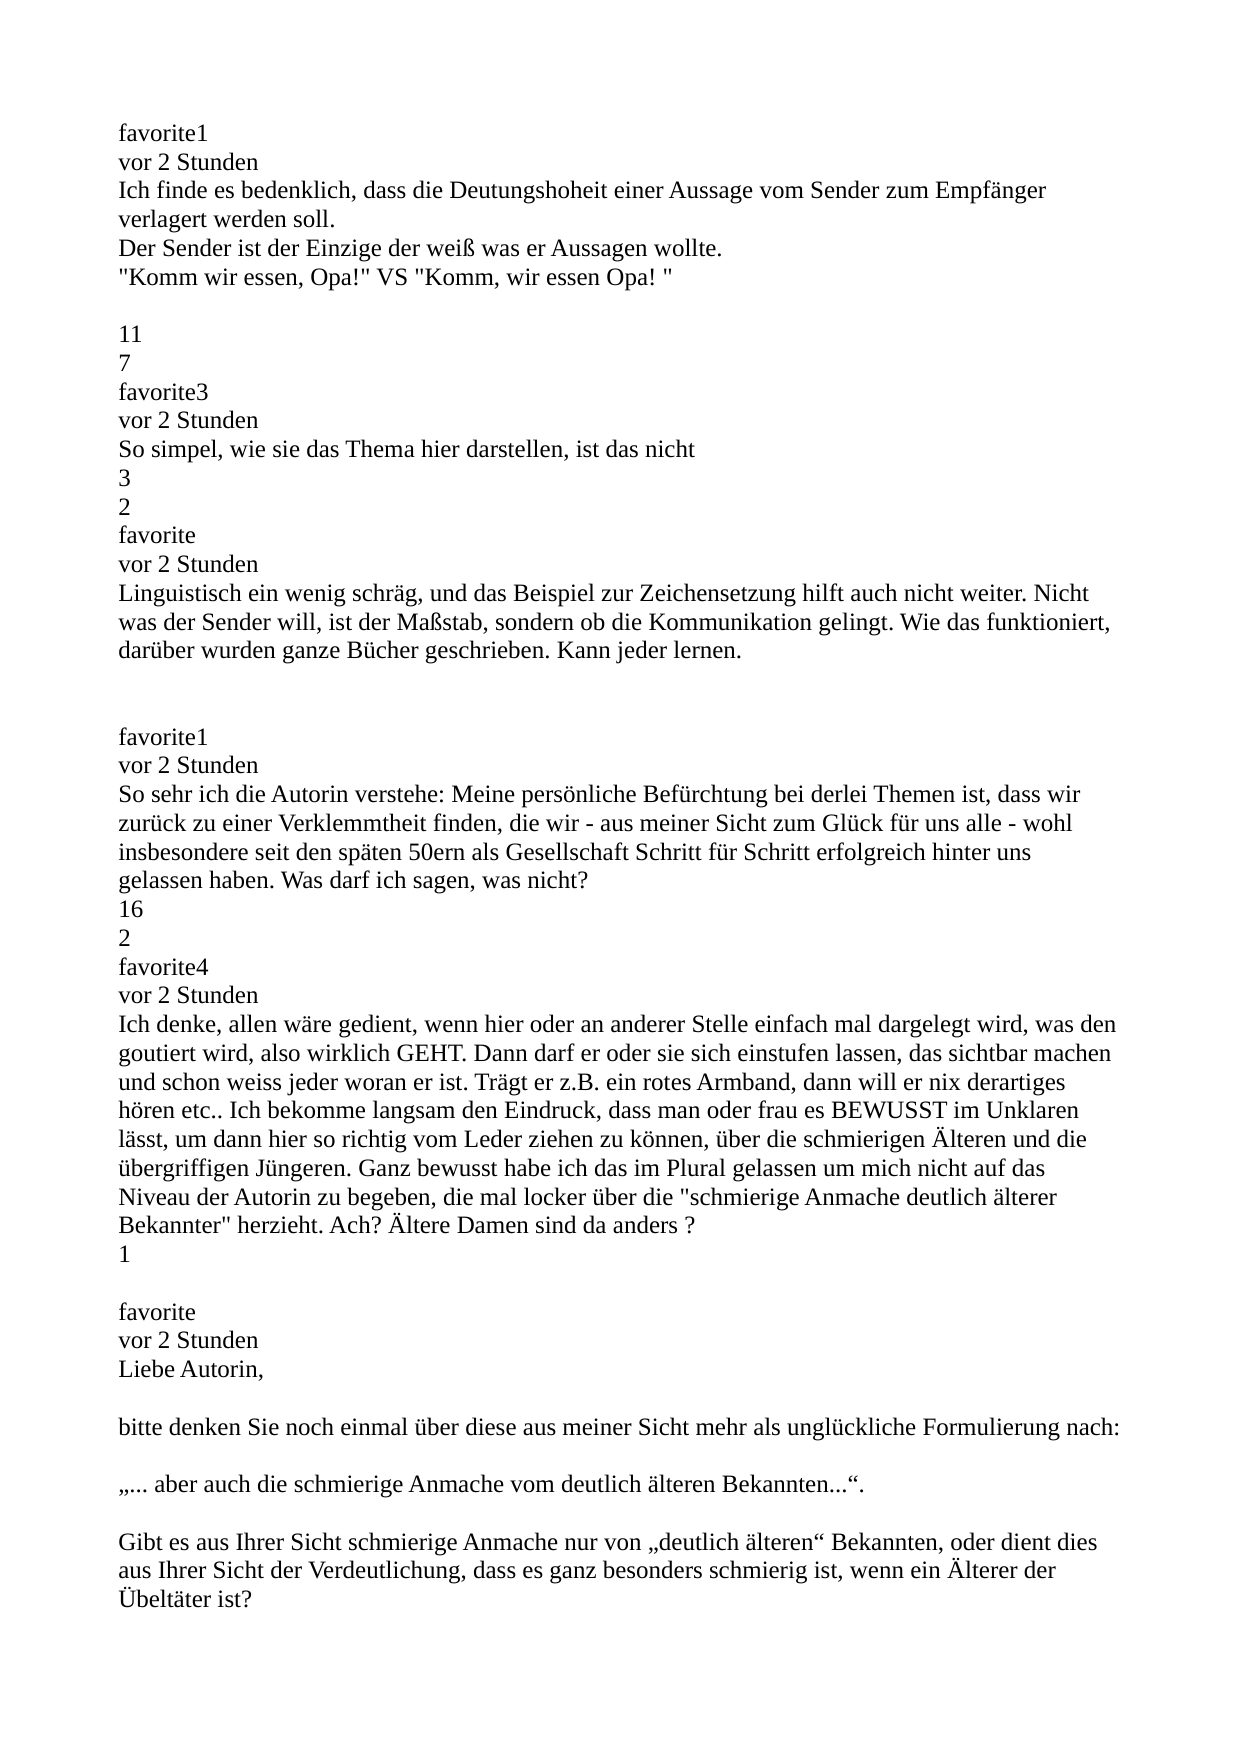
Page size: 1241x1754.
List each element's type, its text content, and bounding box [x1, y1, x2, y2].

text vor 2 Stunden [118, 751, 1122, 779]
text vor 2 Stunden [118, 549, 1122, 578]
text 1 [118, 1239, 1122, 1268]
text vor 2 Stunden [118, 147, 1122, 176]
text vor 2 Stunden [118, 1326, 1122, 1354]
text vor 2 Stunden [118, 406, 1122, 434]
text favorite [118, 521, 1122, 549]
text 7 [118, 348, 1122, 377]
text „... aber auch die schmierige Anmache vom deutlich älteren Bekannten...“. [118, 1469, 1122, 1498]
text So simpel, wie sie das Thema hier darstellen, ist das nicht [118, 434, 1122, 463]
text 2 [118, 492, 1122, 521]
text favorite [118, 1297, 1122, 1326]
text Ich denke, allen wäre gedient, wenn hier oder an anderer Stelle einfach mal dargelegt wird, was den goutiert wird, also wirklich GEHT. Dann darf er oder sie sich einstufen lassen, das sichtbar machen und schon weiss jeder woran er ist. Trägt er z.B. ein rotes Armband, dann will er nix derartiges hören etc.. Ich bekomme langsam den Eindruck, dass man oder frau es BEWUSST im Unklaren lässt, um dann hier so richtig vom Leder ziehen zu können, über die schmierigen Älteren und die übergriffigen Jüngeren. Ganz bewusst habe ich das im Plural gelassen um mich nicht auf das Niveau der Autorin zu begeben, die mal locker über die "schmierige Anmache deutlich älterer Bekannter" herzieht. Ach? Ältere Damen sind da anders ? [118, 1009, 1122, 1239]
text So sehr ich die Autorin verstehe: Meine persönliche Befürchtung bei derlei Themen ist, dass wir zurück zu einer Verklemmtheit finden, die wir - aus meiner Sicht zum Glück für uns alle - wohl insbesondere seit den späten 50ern als Gesellschaft Schritt für Schritt erfolgreich hinter uns gelassen haben. Was darf ich sagen, was nicht? [118, 779, 1122, 894]
text Ich finde es bedenklich, dass die Deutungshoheit einer Aussage vom Sender zum Empfänger verlagert werden soll. [118, 176, 1122, 233]
text 11 [118, 319, 1122, 348]
text favorite1 [118, 722, 1122, 751]
text favorite3 [118, 377, 1122, 406]
text 3 [118, 463, 1122, 492]
text 16 [118, 894, 1122, 923]
text vor 2 Stunden [118, 981, 1122, 1009]
text bitte denken Sie noch einmal über diese aus meiner Sicht mehr als unglückliche Formulierung nach: [118, 1412, 1122, 1441]
text "Komm wir essen, Opa!" VS "Komm, wir essen Opa! " [118, 262, 1122, 291]
text 2 [118, 923, 1122, 952]
text Gibt es aus Ihrer Sicht schmierige Anmache nur von „deutlich älteren“ Bekannten, oder dient dies aus Ihrer Sicht der Verdeutlichung, dass es ganz besonders schmierig ist, wenn ein Älterer der Übeltäter ist? [118, 1527, 1122, 1613]
text Linguistisch ein wenig schräg, und das Beispiel zur Zeichensetzung hilft auch nicht weiter. Nicht was der Sender will, ist der Maßstab, sondern ob die Kommunikation gelingt. Wie das funktioniert, darüber wurden ganze Bücher geschrieben. Kann jeder lernen. [118, 578, 1122, 664]
text Liebe Autorin, [118, 1354, 1122, 1383]
text favorite4 [118, 952, 1122, 981]
text Der Sender ist der Einzige der weiß was er Aussagen wollte. [118, 233, 1122, 262]
text favorite1 [118, 118, 1122, 147]
